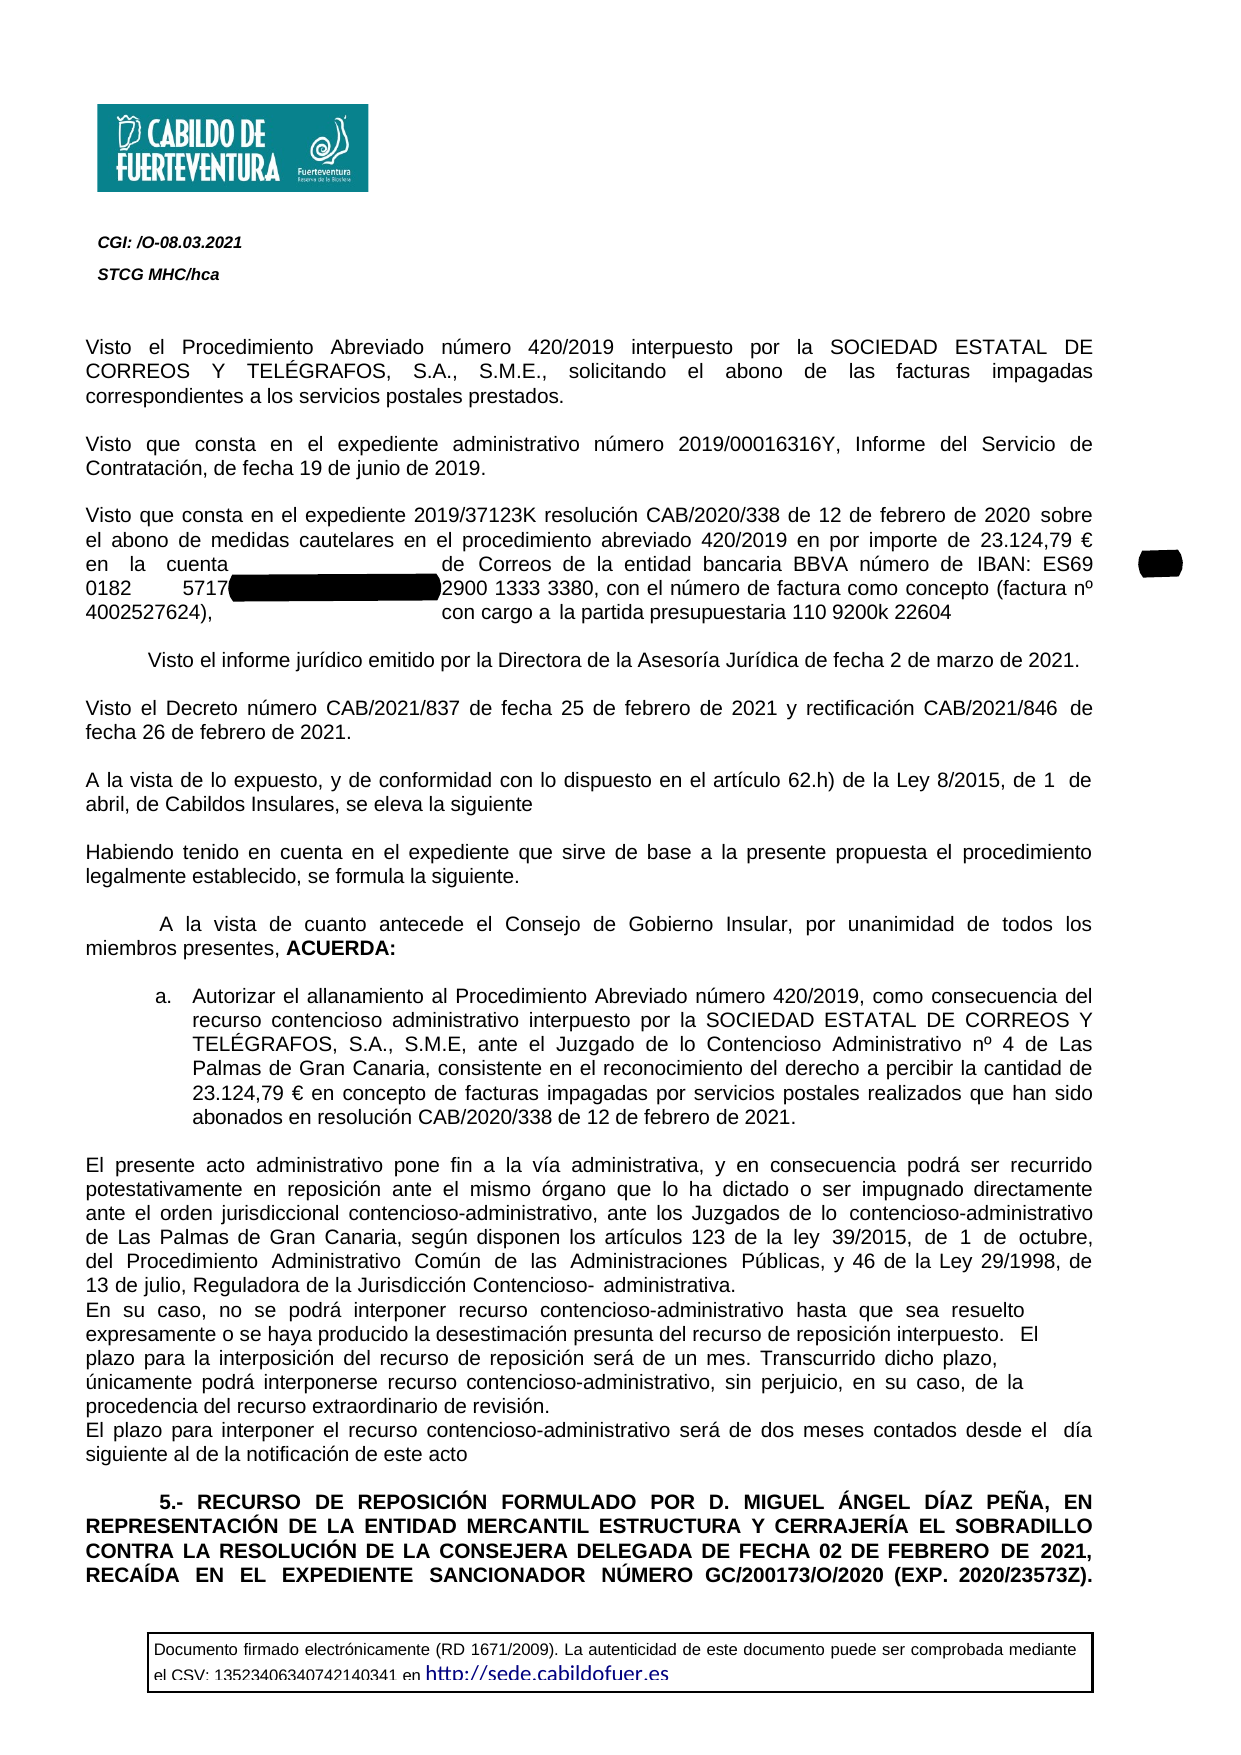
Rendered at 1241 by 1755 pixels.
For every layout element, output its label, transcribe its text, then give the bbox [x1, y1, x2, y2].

text Visto el Decreto número CAB/2021/837 de fecha 25 de febrero de 2021 y rectificación CAB/2021/846 de fecha 26 de febrero de 2021. [85, 696, 1093, 744]
text Habiendo tenido en cuenta en el expediente que sirve de base a la presente propuesta el procedimiento legalmente establecido, se formula la siguiente. [85, 839, 1093, 888]
text El plazo para interponer el recurso contencioso-administrativo será de dos meses contados desde el día siguiente al de la notificación de este acto [85, 1418, 1093, 1466]
text El presente acto administrativo pone fin a la vía administrativa, y en consecuencia podrá ser recurrido potestativamente en reposición ante el mismo órgano que lo ha dictado o ser impugnado directamente ante el orden jurisdiccional contencioso-administrativo, ante los Juzgados de lo contencioso-administrativo de Las Palmas de Gran Canaria, según disponen los artículos 123 de la ley 39/2015, de 1 de octubre, del Procedimiento Administrativo Común de las Administraciones Públicas, y 46 de la Ley 29/1998, de 13 de julio, Reguladora de la Jurisdicción Contencioso- administrativa. [85, 1152, 1093, 1297]
text Visto el Procedimiento Abreviado número 420/2019 interpuesto por la SOCIEDAD ESTATAL DE CORREOS Y TELÉGRAFOS, S.A., S.M.E., solicitando el abono de las facturas impagadas correspondientes a los servicios postales prestados. [85, 335, 1093, 407]
text A la vista de lo expuesto, y de conformidad con lo dispuesto en el artículo 62.h) de la Ley 8/2015, de 1 de abril, de Cabildos Insulares, se eleva la siguiente [85, 768, 1093, 816]
subtitle 5.- RECURSO DE REPOSICIÓN FORMULADO POR D. MIGUEL ÁNGEL DÍAZ PEÑA, EN REPRESENTACIÓN DE LA ENTIDAD MERCANTIL ESTRUCTURA Y CERRAJERÍA EL SOBRADILLO CONTRA LA RESOLUCIÓN DE LA CONSEJERA DELEGADA DE FECHA 02 DE FEBRERO DE 2021, RECAÍDA EN EL EXPEDIENTE SANCIONADOR NÚMERO GC/200173/O/2020 (EXP. 2020/23573Z). [85, 1490, 1093, 1587]
text En su caso, no se podrá interponer recurso contencioso-administrativo hasta que sea resuelto expresamente o se haya producido la desestimación presunta del recurso de reposición interpuesto. El plazo para la interposición del recurso de reposición será de un mes. Transcurrido dicho plazo, únicamente podrá interponerse recurso contencioso-administrativo, sin perjuicio, en su caso, de la procedencia del recurso extraordinario de revisión. [85, 1297, 1088, 1418]
list Autorizar el allanamiento al Procedimiento Abreviado número 420/2019, como consecuencia del recurso contencioso administrativo interpuesto por la SOCIEDAD ESTATAL DE CORREOS Y TELÉGRAFOS, S.A., S.M.E, ante el Juzgado de lo Contencioso Administrativo nº 4 de Las Palmas de Gran Canaria, consistente en el reconocimiento del derecho a percibir la cantidad de 23.124,79 € en concepto de facturas impagadas por servicios postales realizados que han sido abonados en resolución CAB/2020/338 de 12 de febrero de 2021. [155, 984, 1093, 1128]
text Visto el informe jurídico emitido por la Directora de la Asesoría Jurídica de fecha 2 de marzo de 2021. [148, 648, 1109, 672]
text A la vista de cuanto antecede el Consejo de Gobierno Insular, por unanimidad de todos los miembros presentes, ACUERDA: [85, 912, 1093, 960]
text Visto que consta en el expediente administrativo número 2019/00016316Y, Informe del Servicio de Contratación, de fecha 19 de junio de 2019. [85, 431, 1093, 479]
text Visto que consta en el expediente 2019/37123K resolución CAB/2020/338 de 12 de febrero de 2020 sobre el abono de medidas cautelares en el procedimiento abreviado 420/2019 en por importe de 23.124,79 € en la cuenta de Correos de la entidad bancaria BBVA número de IBAN: ES69 0182 5717 2900 1333 3380, con el número de factura como concepto (factura nº 4002527624), con cargo a la partida presupuestaria 110 9200k 22604 [85, 503, 1093, 624]
